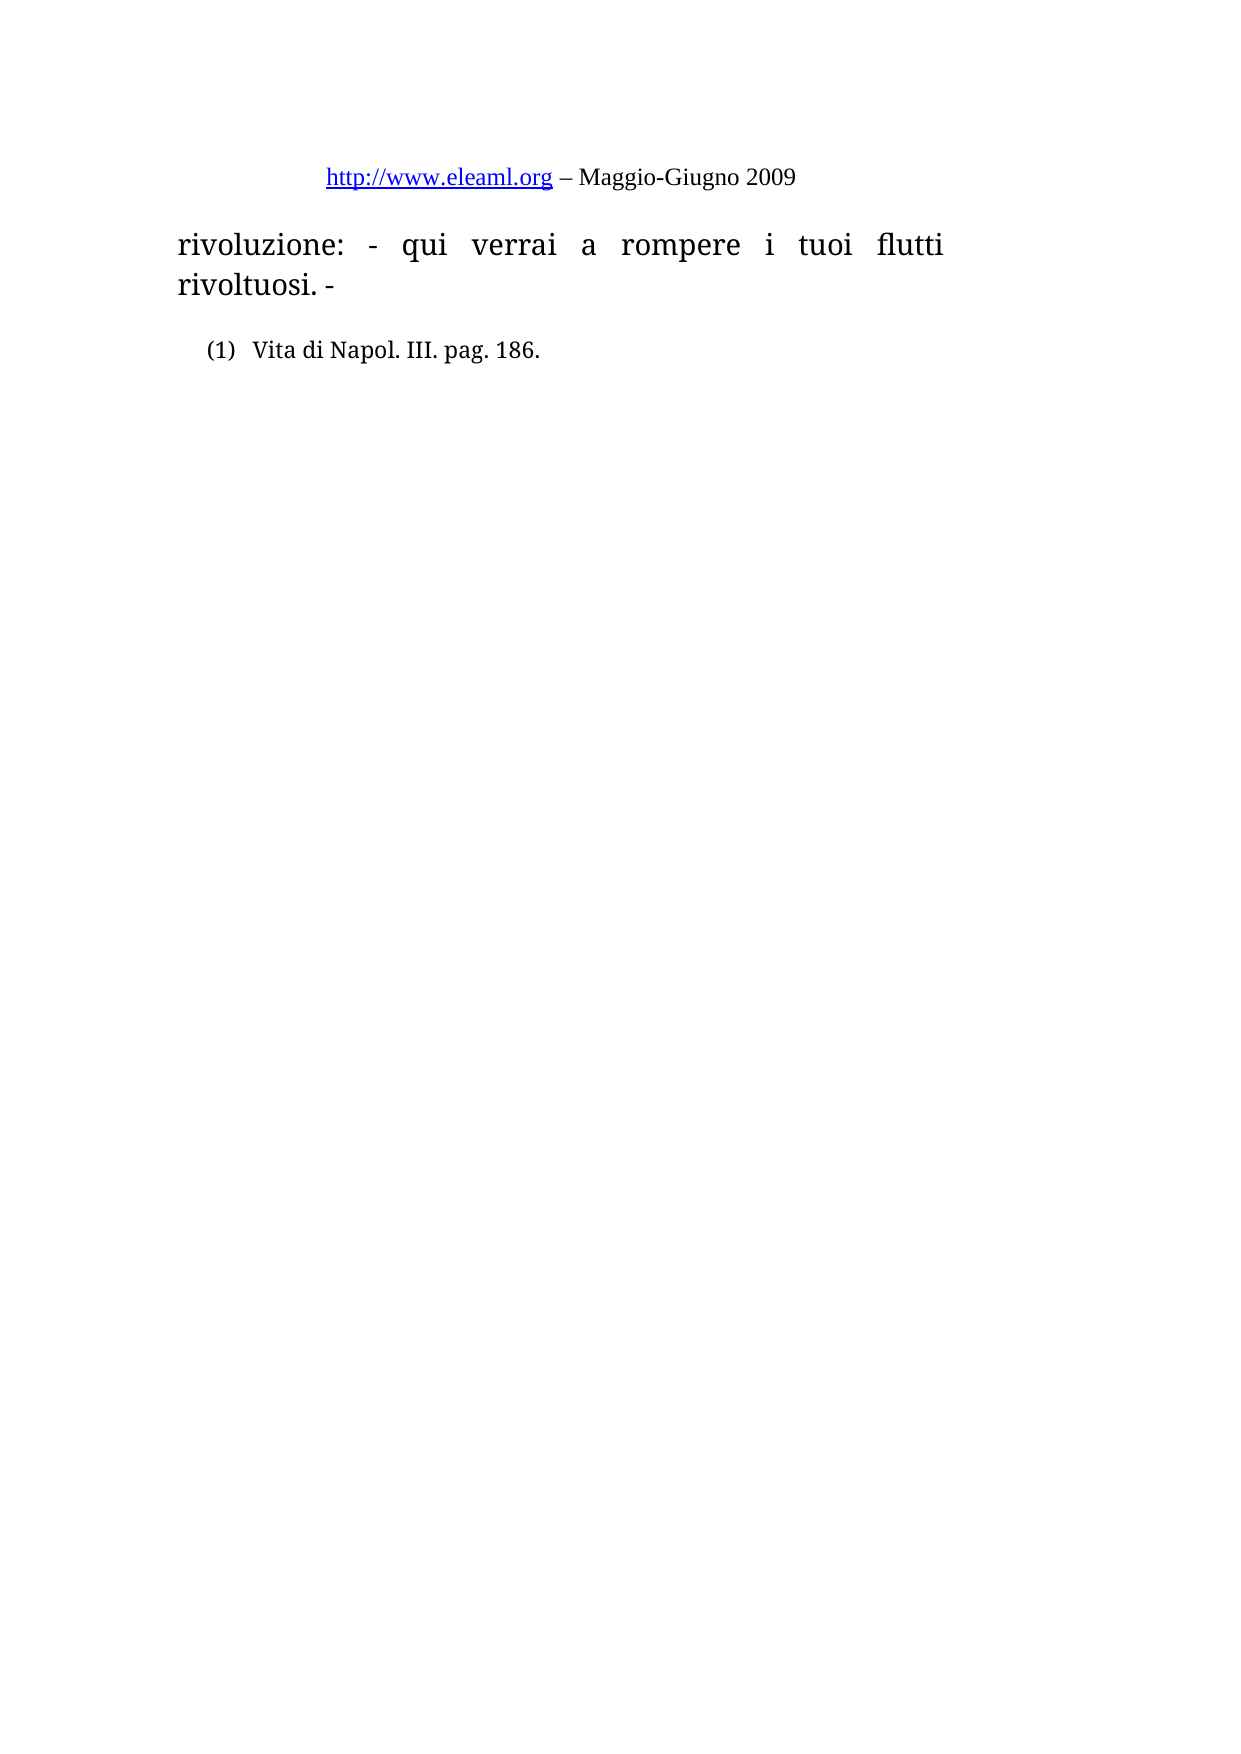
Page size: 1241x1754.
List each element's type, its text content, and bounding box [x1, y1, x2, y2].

text rivoluzione: - qui verrai a rompere i tuoi flutti rivoltuosi. - [177, 224, 945, 303]
list Vita di Napol. III. pag. 186. [177, 334, 945, 365]
